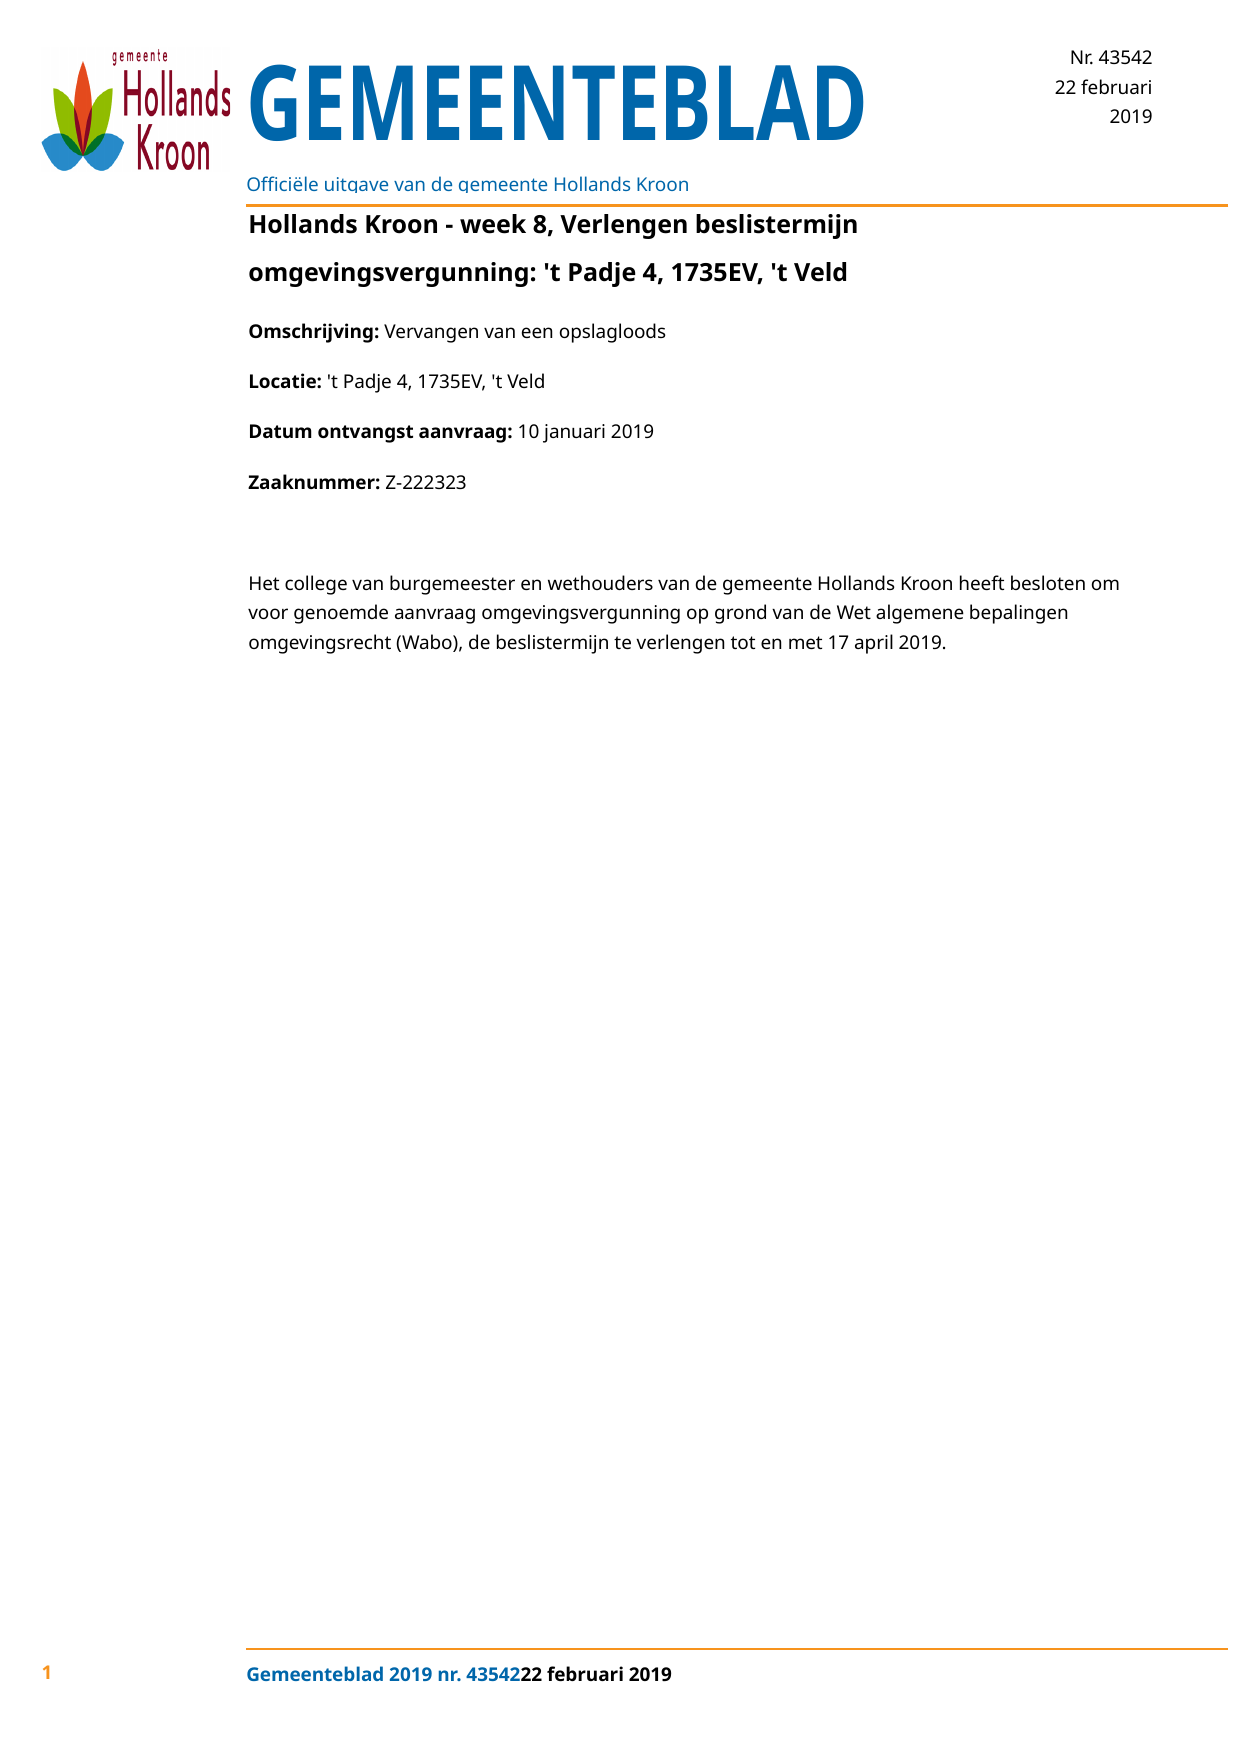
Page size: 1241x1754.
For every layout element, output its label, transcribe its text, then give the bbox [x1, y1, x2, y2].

text Omschrijving: Vervangen van een opslagloods [248, 318, 1152, 344]
text Het college van burgemeester en wethouders van de gemeente Hollands Kroon heeft besloten om voor genoemde aanvraag omgevingsvergunning op grond van de Wet algemene bepalingen omgevingsrecht (Wabo), de beslistermijn te verlengen tot en met 17 april 2019. [248, 570, 1152, 655]
picture [41, 47, 231, 172]
text Hollands Kroon - week 8, Verlengen beslistermijn omgevingsvergunning: 't Padje 4, 1735EV, 't Veld [248, 207, 1152, 288]
text Locatie: 't Padje 4, 1735EV, 't Veld [248, 368, 1152, 394]
text Zaaknummer: Z-222323 [248, 469, 1152, 495]
text Datum ontvangst aanvraag: 10 januari 2019 [248, 419, 1152, 444]
